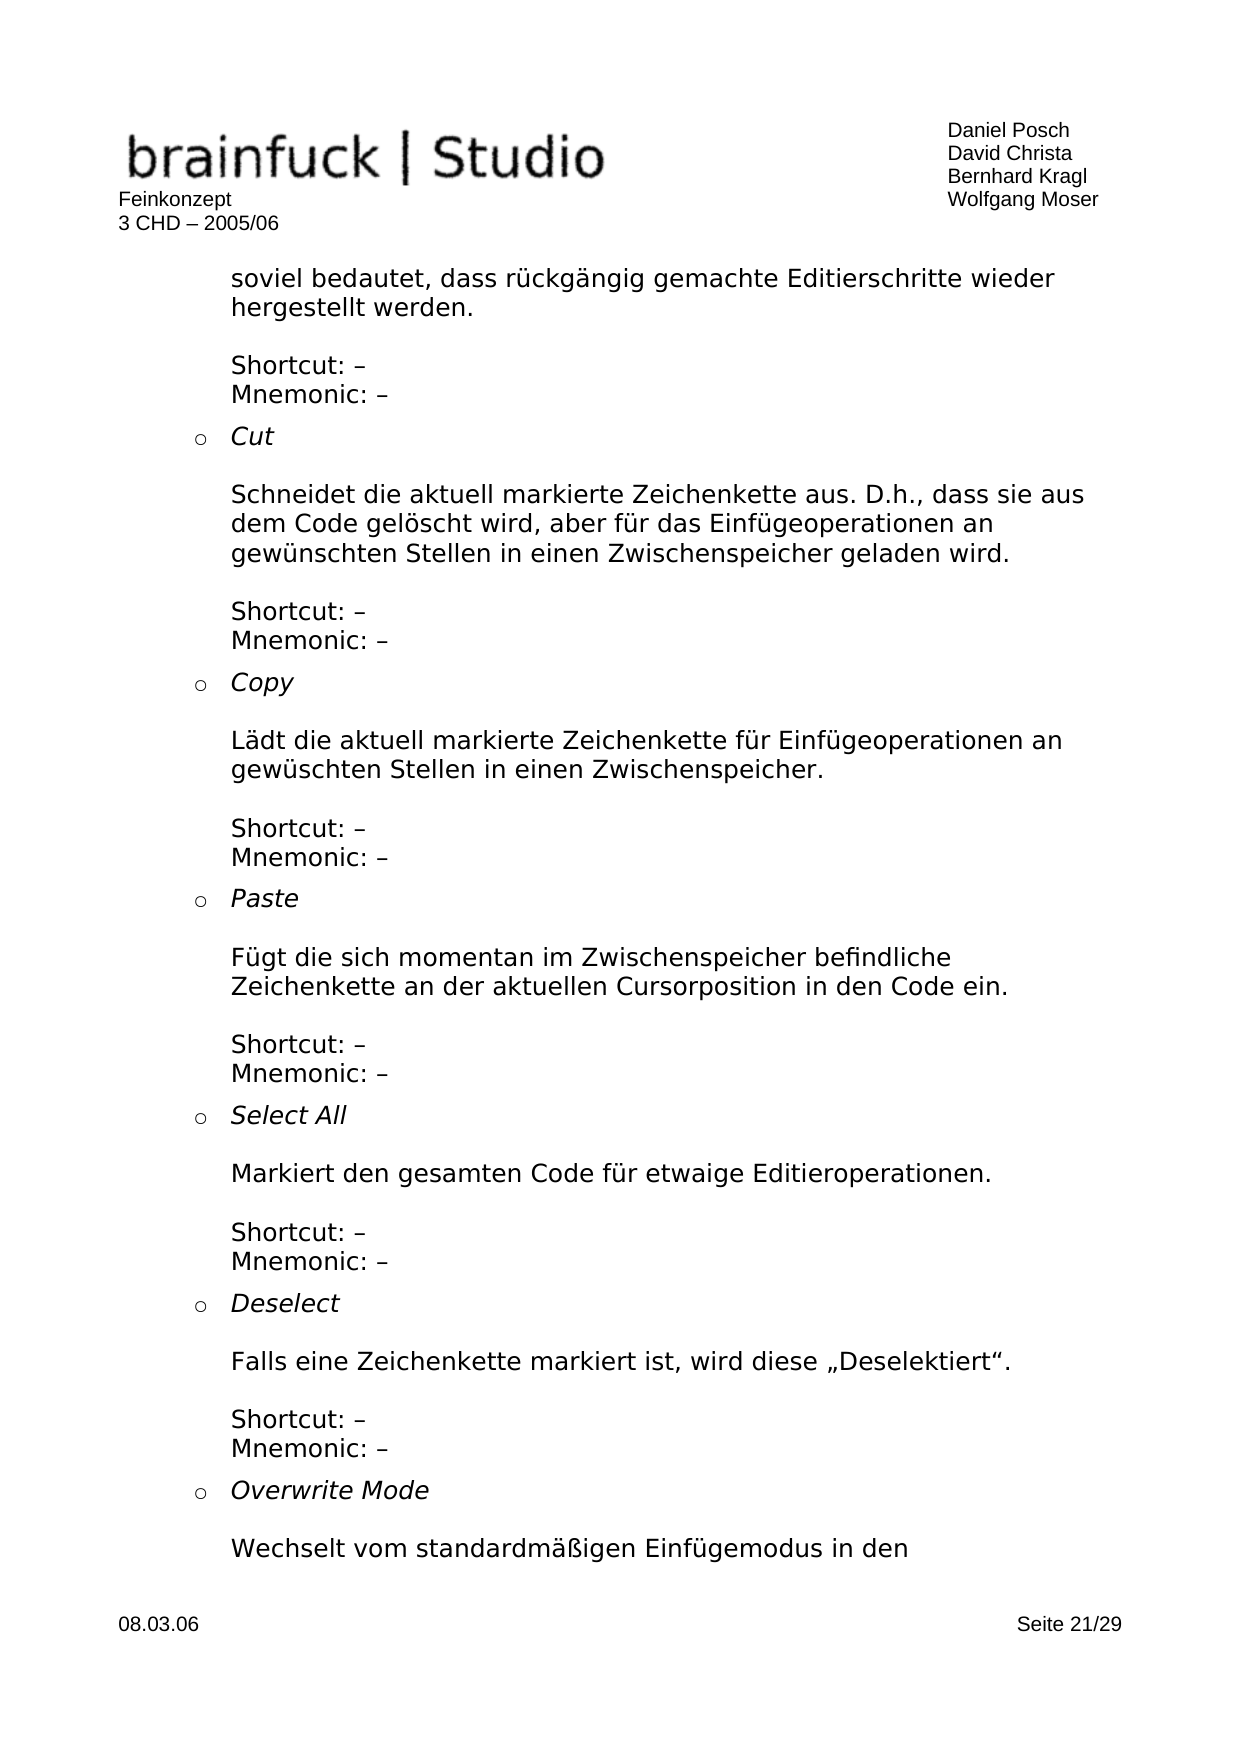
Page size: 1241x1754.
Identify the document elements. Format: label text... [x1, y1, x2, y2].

list Deselect Falls eine Zeichenkette markiert ist, wird diese „Deselektiert“. Shortcut: – Mnemonic: – [193, 1289, 1122, 1464]
list Select All Markiert den gesamten Code für etwaige Editieroperationen. Shortcut: – Mnemonic: – [193, 1101, 1122, 1276]
list Cut Schneidet die aktuell markierte Zeichenkette aus. D.h., dass sie aus dem Code gelöscht wird, aber für das Einfügeoperationen an gewünschten Stellen in einen Zwischenspeicher geladen wird. Shortcut: – Mnemonic: – [193, 422, 1122, 655]
list soviel bedautet, dass rückgängig gemachte Editierschritte wieder hergestellt werden. Shortcut: – Mnemonic: – [193, 264, 1122, 409]
list Overwrite Mode Wechselt vom standardmäßigen Einfügemodus in den [193, 1476, 1122, 1564]
picture [118, 118, 609, 187]
list Paste Fügt die sich momentan im Zwischenspeicher befindliche Zeichenkette an der aktuellen Cursorposition in den Code ein. Shortcut: – Mnemonic: – [193, 884, 1122, 1089]
list Copy Lädt die aktuell markierte Zeichenkette für Einfügeoperationen an gewüschten Stellen in einen Zwischenspeicher. Shortcut: – Mnemonic: – [193, 668, 1122, 872]
